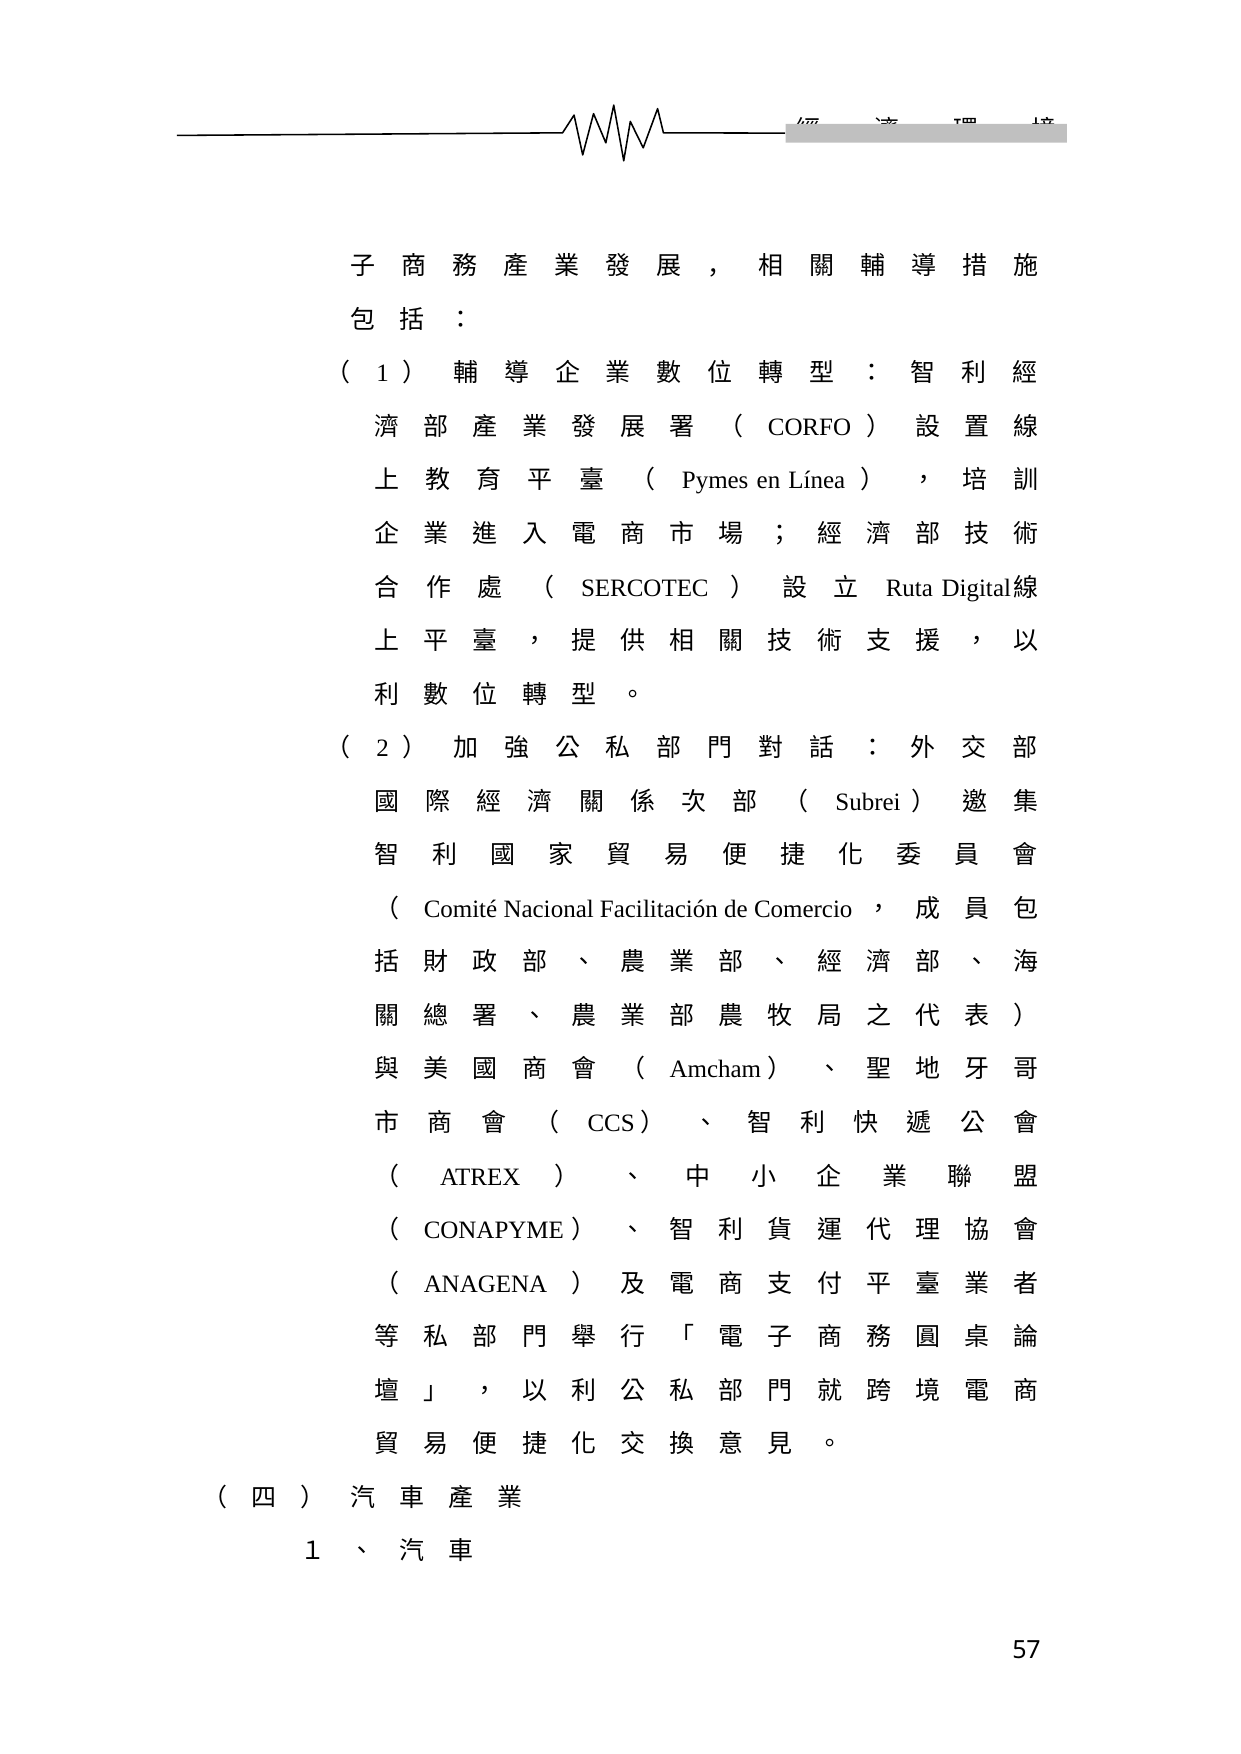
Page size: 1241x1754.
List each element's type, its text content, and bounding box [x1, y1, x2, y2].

text （四）汽車產業 [202, 1469, 1063, 1522]
text （2）加強公私部門對話：外交部國際經濟關係次部（Subrei）邀集智利國家貿易便捷化委員會（Comité Nacional Facilitación de Comercio，成員包括財政部、農業部、經濟部、海關總署、農業部農牧局之代表）與美國商會（Amcham）、聖地牙哥市商會（CCS）、智利快遞公會（ATREX）、中小企業聯盟（CONAPYME）、智利貨運代理協會（ANAGENA）及電商支付平臺業者等私部門舉行「電子商務圓桌論壇」，以利公私部門就跨境電商貿易便捷化交換意見。 [301, 719, 1063, 1469]
text １、汽車 [276, 1522, 1063, 1576]
text （1）輔導企業數位轉型：智利經濟部產業發展署（CORFO）設置線上教育平臺（Pymes en Línea），培訓企業進入電商市場；經濟部技術合作處（SERCOTEC）設立Ruta Digital線上平臺，提供相關技術支援，以利數位轉型。 [301, 344, 1063, 719]
text 子商務產業發展，相關輔導措施包括： [325, 237, 1063, 344]
